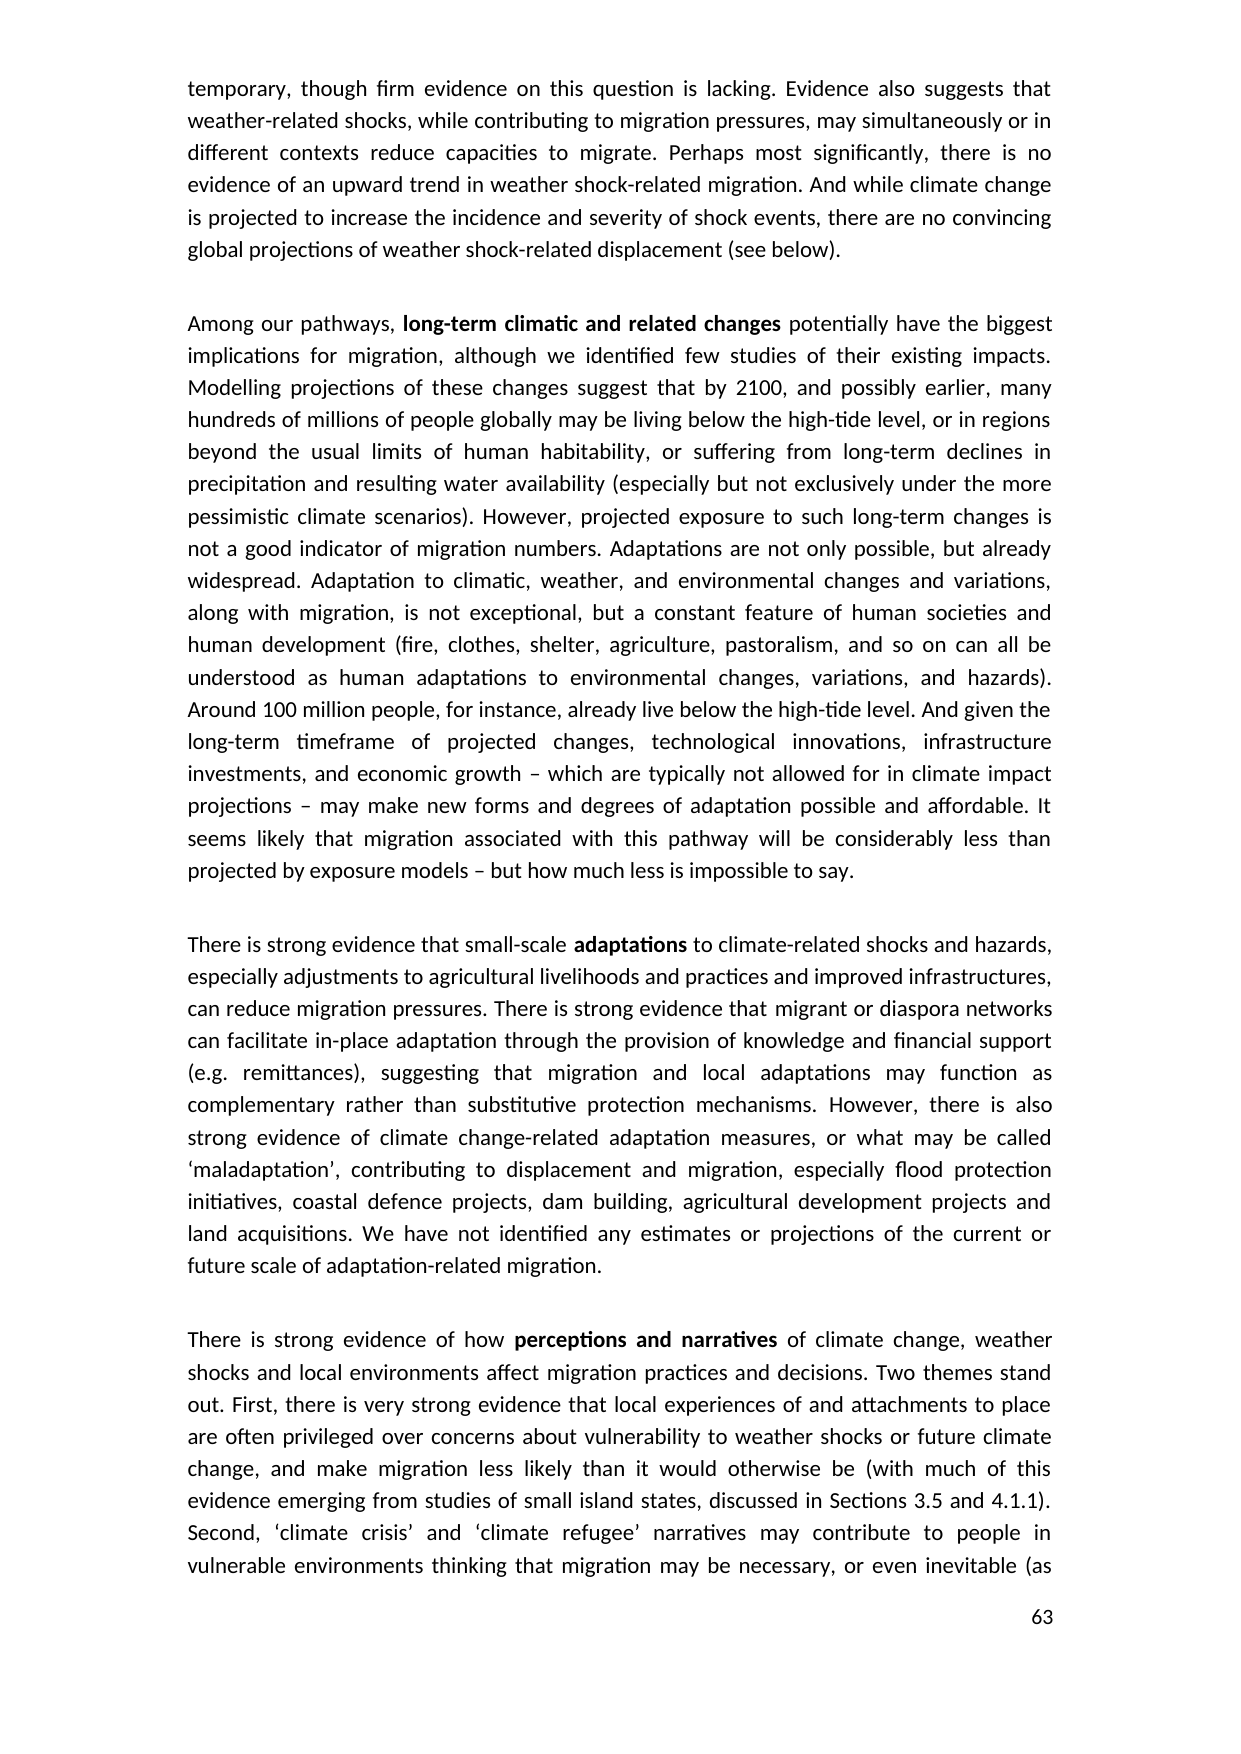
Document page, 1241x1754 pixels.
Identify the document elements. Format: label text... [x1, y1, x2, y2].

text Among our pathways, long-term climatic and related changes potentially have the biggest implications for migration, although we identified few studies of their existing impacts. Modelling projections of these changes suggest that by 2100, and possibly earlier, many hundreds of millions of people globally may be living below the high-tide level, or in regions beyond the usual limits of human habitability, or suffering from long-term declines in precipitation and resulting water availability (especially but not exclusively under the more pessimistic climate scenarios). However, projected exposure to such long-term changes is not a good indicator of migration numbers. Adaptations are not only possible, but already widespread. Adaptation to climatic, weather, and environmental changes and variations, along with migration, is not exceptional, but a constant feature of human societies and human development (fire, clothes, shelter, agriculture, pastoralism, and so on can all be understood as human adaptations to environmental changes, variations, and hazards). Around 100 million people, for instance, already live below the high-tide level. And given the long-term timeframe of projected changes, technological innovations, infrastructure investments, and economic growth – which are typically not allowed for in climate impact projections – may make new forms and degrees of adaptation possible and affordable. It seems likely that migration associated with this pathway will be considerably less than projected by exposure models – but how much less is impossible to say. [187, 309, 1053, 884]
text temporary, though firm evidence on this question is lacking. Evidence also suggests that weather-related shocks, while contributing to migration pressures, may simultaneously or in different contexts reduce capacities to migrate. Perhaps most significantly, there is no evidence of an upward trend in weather shock-related migration. And while climate change is projected to increase the incidence and severity of shock events, there are no convincing global projections of weather shock-related displacement (see below). [187, 74, 1053, 263]
text There is strong evidence of how perceptions and narratives of climate change, weather shocks and local environments affect migration practices and decisions. Two themes stand out. First, there is very strong evidence that local experiences of and attachments to place are often privileged over concerns about vulnerability to weather shocks or future climate change, and make migration less likely than it would otherwise be (with much of this evidence emerging from studies of small island states, discussed in Sections 3.5 and 4.1.1). Second, ‘climate crisis’ and ‘climate refugee’ narratives may contribute to people in vulnerable environments thinking that migration may be necessary, or even inevitable (as [187, 1325, 1053, 1579]
text There is strong evidence that small-scale adaptations to climate-related shocks and hazards, especially adjustments to agricultural livelihoods and practices and improved infrastructures, can reduce migration pressures. There is strong evidence that migrant or diaspora networks can facilitate in-place adaptation through the provision of knowledge and financial support (e.g. remittances), suggesting that migration and local adaptations may function as complementary rather than substitutive protection mechanisms. However, there is also strong evidence of climate change-related adaptation measures, or what may be called ‘maladaptation’, contributing to displacement and migration, especially flood protection initiatives, coastal defence projects, dam building, agricultural development projects and land acquisitions. We have not identified any estimates or projections of the current or future scale of adaptation-related migration. [187, 930, 1053, 1279]
